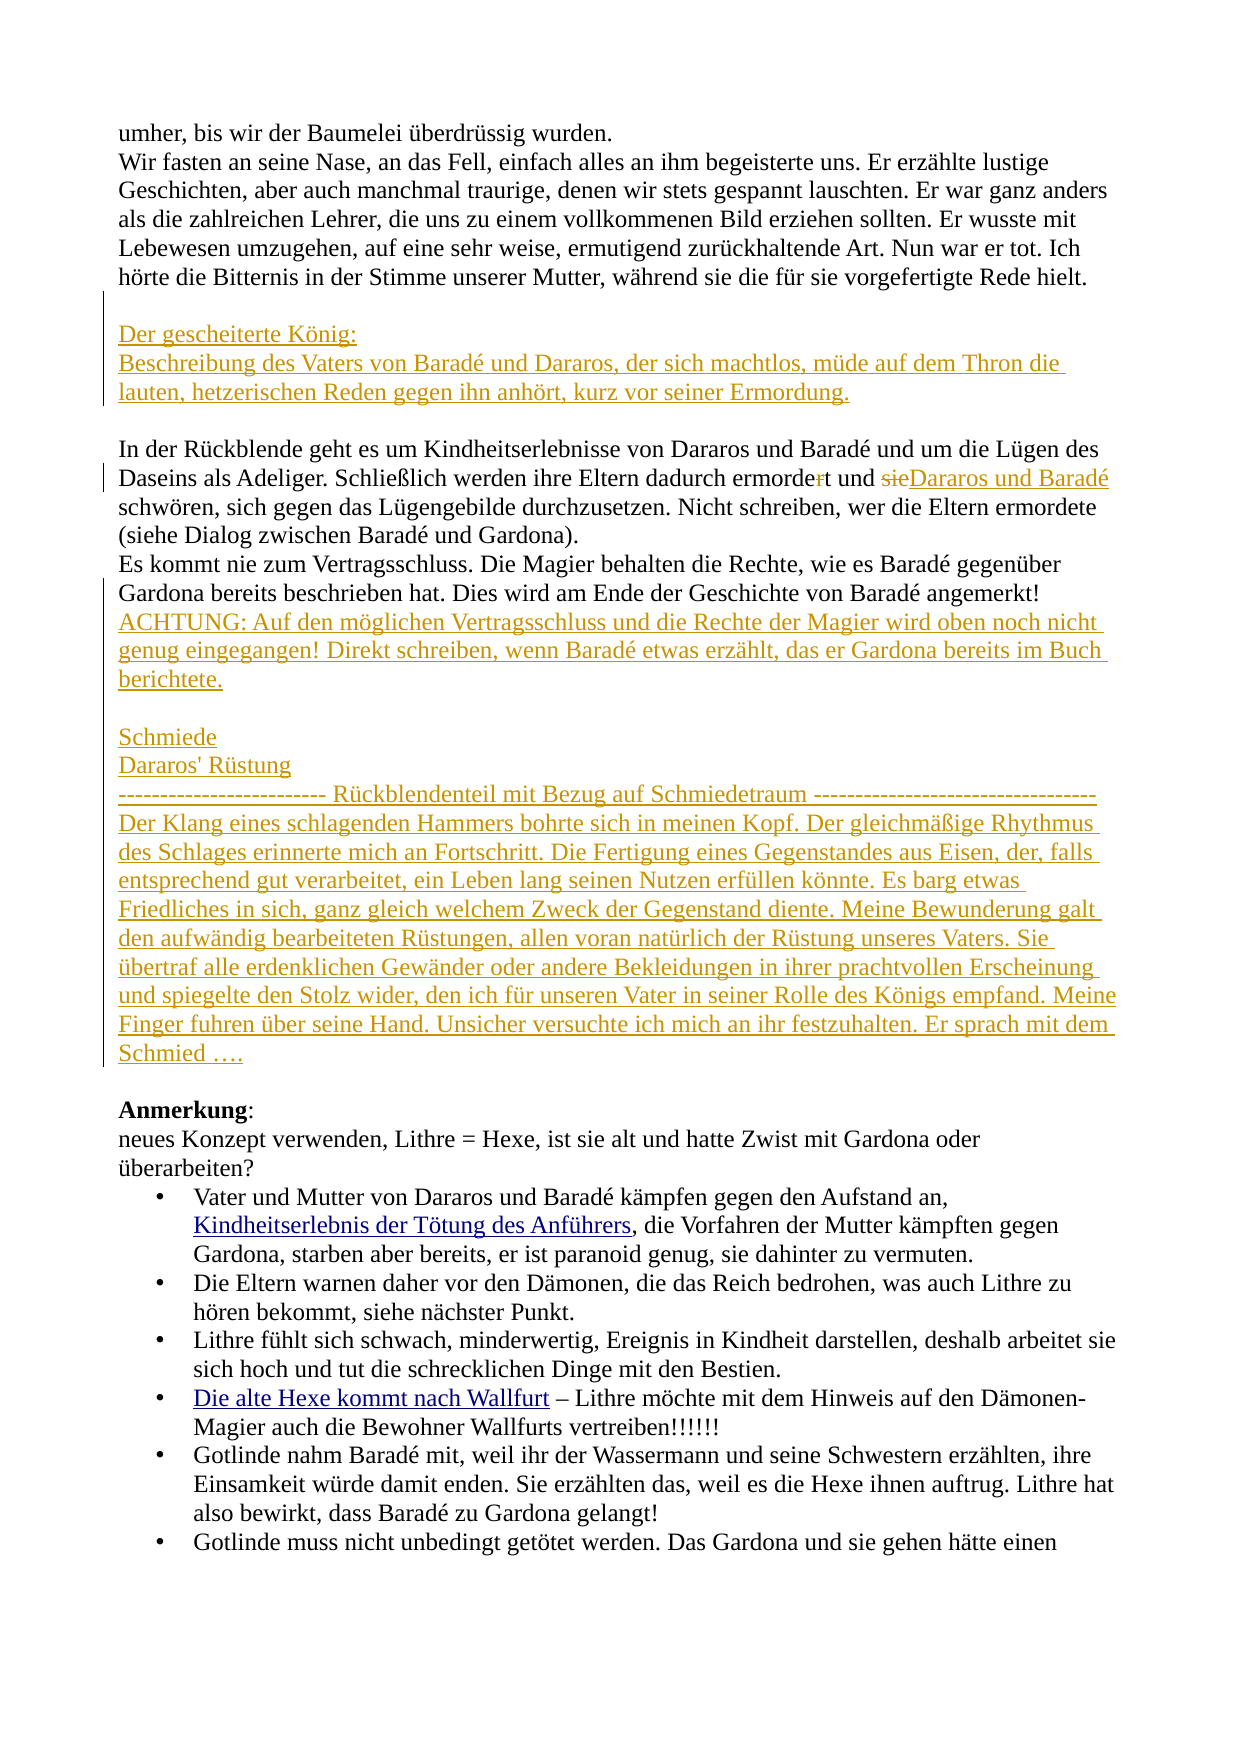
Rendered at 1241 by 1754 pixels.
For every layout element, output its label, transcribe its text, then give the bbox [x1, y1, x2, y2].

text ACHTUNG: Auf den möglichen Vertragsschluss und die Rechte der Magier wird oben noch nicht genug eingegangen! Direkt schreiben, wenn Baradé etwas erzählt, das er Gardona bereits im Buch berichtete. [118, 607, 1122, 693]
text ------------------------- Rückblendenteil mit Bezug auf Schmiedetraum ---------------------------------- [118, 779, 1122, 808]
text Dararos' Rüstung [118, 751, 1122, 779]
text Anmerkung: [118, 1096, 1122, 1124]
list Lithre fühlt sich schwach, minderwertig, Ereignis in Kindheit darstellen, deshalb arbeitet sie sich hoch und tut die schrecklichen Dinge mit den Bestien. [156, 1326, 1122, 1383]
text Wir fasten an seine Nase, an das Fell, einfach alles an ihm begeisterte uns. Er erzählte lustige Geschichten, aber auch manchmal traurige, denen wir stets gespannt lauschten. Er war ganz anders als die zahlreichen Lehrer, die uns zu einem vollkommenen Bild erziehen sollten. Er wusste mit Lebewesen umzugehen, auf eine sehr weise, ermutigend zurückhaltende Art. Nun war er tot. Ich hörte die Bitternis in der Stimme unserer Mutter, während sie die für sie vorgefertigte Rede hielt. [118, 147, 1122, 291]
list Die alte Hexe kommt nach Wallfurt – Lithre möchte mit dem Hinweis auf den Dämonen-Magier auch die Bewohner Wallfurts vertreiben!!!!!! [156, 1383, 1122, 1441]
text Der Klang eines schlagenden Hammers bohrte sich in meinen Kopf. Der gleichmäßige Rhythmus des Schlages erinnerte mich an Fortschritt. Die Fertigung eines Gegenstandes aus Eisen, der, falls entsprechend gut verarbeitet, ein Leben lang seinen Nutzen erfüllen könnte. Es barg etwas Friedliches in sich, ganz gleich welchem Zweck der Gegenstand diente. Meine Bewunderung galt den aufwändig bearbeiteten Rüstungen, allen voran natürlich der Rüstung unseres Vaters. Sie übertraf alle erdenklichen Gewänder oder andere Bekleidungen in ihrer prachtvollen Erscheinung und spiegelte den Stolz wider, den ich für unseren Vater in seiner Rolle des Königs empfand. Meine Finger fuhren über seine Hand. Unsicher versuchte ich mich an ihr festzuhalten. Er sprach mit dem Schmied …. [118, 808, 1122, 1067]
text Schmiede [118, 722, 1122, 751]
text umher, bis wir der Baumelei überdrüssig wurden. [118, 118, 1122, 147]
text Der gescheiterte König: [118, 319, 1122, 348]
text In der Rückblende geht es um Kindheitserlebnisse von Dararos und Baradé und um die Lügen des Daseins als Adeliger. Schließlich werden ihre Eltern dadurch ermordet und Dararos und Baradé schwören, sich gegen das Lügengebilde durchzusetzen. Nicht schreiben, wer die Eltern ermordete (siehe Dialog zwischen Baradé und Gardona). [118, 434, 1122, 549]
list Vater und Mutter von Dararos und Baradé kämpfen gegen den Aufstand an, Kindheitserlebnis der Tötung des Anführers, die Vorfahren der Mutter kämpften gegen Gardona, starben aber bereits, er ist paranoid genug, sie dahinter zu vermuten. [156, 1182, 1122, 1268]
list Gotlinde muss nicht unbedingt getötet werden. Das Gardona und sie gehen hätte einen [156, 1527, 1122, 1556]
text Beschreibung des Vaters von Baradé und Dararos, der sich machtlos, müde auf dem Thron die lauten, hetzerischen Reden gegen ihn anhört, kurz vor seiner Ermordung. [118, 348, 1122, 406]
text Es kommt nie zum Vertragsschluss. Die Magier behalten die Rechte, wie es Baradé gegenüber Gardona bereits beschrieben hat. Dies wird am Ende der Geschichte von Baradé angemerkt! [118, 549, 1122, 607]
text neues Konzept verwenden, Lithre = Hexe, ist sie alt und hatte Zwist mit Gardona oder überarbeiten? [118, 1124, 1122, 1182]
list Die Eltern warnen daher vor den Dämonen, die das Reich bedrohen, was auch Lithre zu hören bekommt, siehe nächster Punkt. [156, 1268, 1122, 1326]
list Gotlinde nahm Baradé mit, weil ihr der Wassermann und seine Schwestern erzählten, ihre Einsamkeit würde damit enden. Sie erzählten das, weil es die Hexe ihnen auftrug. Lithre hat also bewirkt, dass Baradé zu Gardona gelangt! [156, 1441, 1122, 1527]
